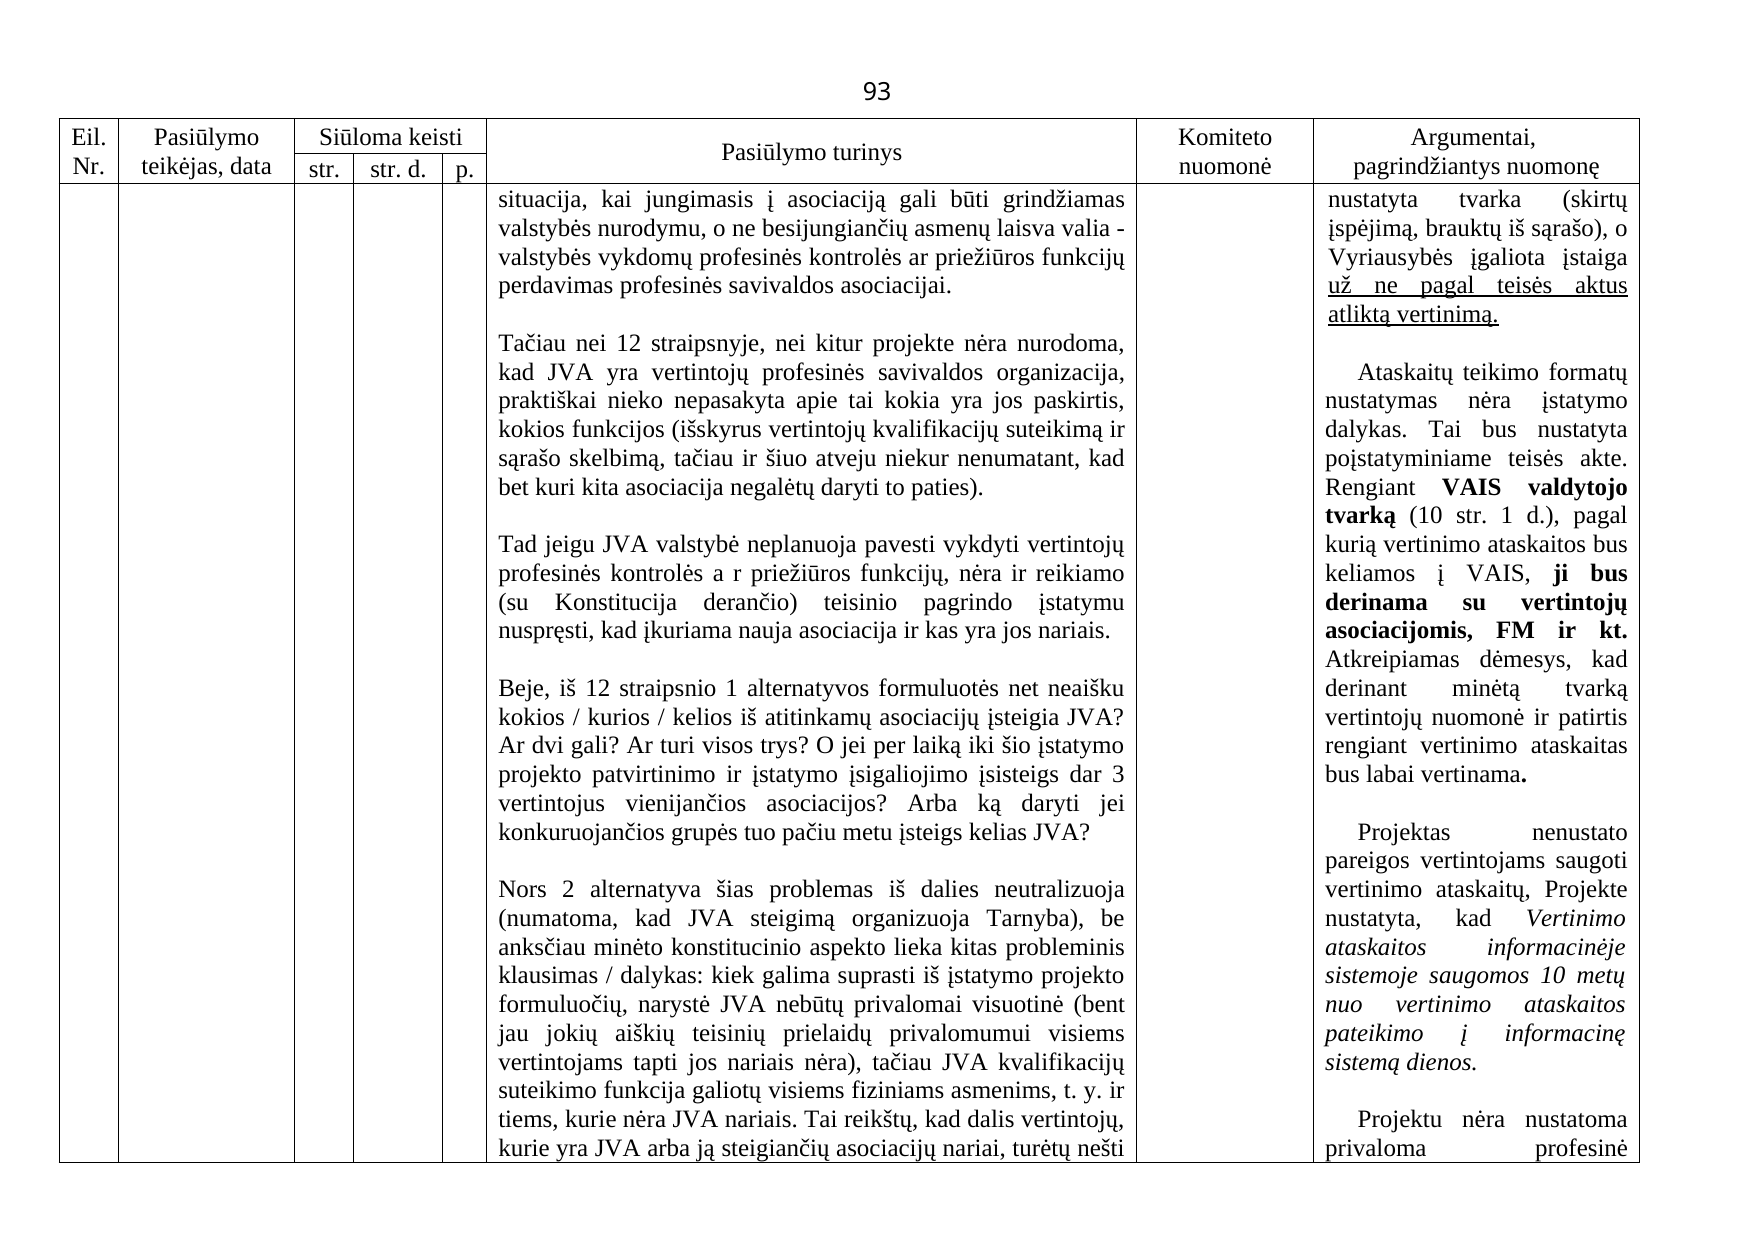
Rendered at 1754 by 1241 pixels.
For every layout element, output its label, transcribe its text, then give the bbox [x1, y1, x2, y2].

table_header Pasiūlymo turinys [487, 119, 1136, 183]
table_cell [119, 184, 294, 1162]
table_cell [60, 184, 118, 1162]
table_cell str. [295, 154, 353, 183]
table_cell [1137, 184, 1313, 1162]
table_cell [354, 184, 442, 1162]
table_cell [295, 184, 353, 1162]
table_header Komiteto nuomonė [1137, 119, 1313, 183]
table_cell str. d. [354, 154, 442, 183]
table_cell [443, 184, 486, 1162]
table_header Siūloma keisti [295, 119, 486, 153]
table_header Pasiūlymo teikėjas, data [119, 119, 294, 183]
table_header Eil. Nr. [60, 119, 118, 183]
table_cell nustatyta tvarka (skirtų įspėjimą, brauktų iš sąrašo), o Vyriausybės įgaliota įstaiga už ne pagal teisės aktus atliktą vertinimą. Ataskaitų teikimo formatų nustatymas nėra įstatymo dalykas. Tai bus nustatyta poįstatyminiame teisės akte. Rengiant VAIS valdytojo tvarką (10 str. 1 d.), pagal kurią vertinimo ataskaitos bus keliamos į VAIS, ji bus derinama su vertintojų asociacijomis, FM ir kt. Atkreipiamas dėmesys, kad derinant minėtą tvarką vertintojų nuomonė ir patirtis rengiant vertinimo ataskaitas bus labai vertinama. Projektas nenustato pareigos vertintojams saugoti vertinimo ataskaitų, Projekte nustatyta, kad Vertinimo ataskaitos informacinėje sistemoje saugomos 10 metų nuo vertinimo ataskaitos pateikimo į informacinę sistemą dienos. Projektu nėra nustatoma privaloma profesinė [1314, 184, 1639, 1162]
table_header Argumentai, pagrindžiantys nuomonę [1314, 119, 1639, 183]
table_cell situacija, kai jungimasis į asociaciją gali būti grindžiamas valstybės nurodymu, o ne besijungiančių asmenų laisva valia - valstybės vykdomų profesinės kontrolės ar priežiūros funkcijų perdavimas profesinės savivaldos asociacijai. Tačiau nei 12 straipsnyje, nei kitur projekte nėra nurodoma, kad JVA yra vertintojų profesinės savivaldos organizacija, praktiškai nieko nepasakyta apie tai kokia yra jos paskirtis, kokios funkcijos (išskyrus vertintojų kvalifikacijų suteikimą ir sąrašo skelbimą, tačiau ir šiuo atveju niekur nenumatant, kad bet kuri kita asociacija negalėtų daryti to paties). Tad jeigu JVA valstybė neplanuoja pavesti vykdyti vertintojų profesinės kontrolės a r priežiūros funkcijų, nėra ir reikiamo (su Konstitucija derančio) teisinio pagrindo įstatymu nuspręsti, kad įkuriama nauja asociacija ir kas yra jos nariais. Beje, iš 12 straipsnio 1 alternatyvos formuluotės net neaišku kokios / kurios / kelios iš atitinkamų asociacijų įsteigia JVA? Ar dvi gali? Ar turi visos trys? O jei per laiką iki šio įstatymo projekto patvirtinimo ir įstatymo įsigaliojimo įsisteigs dar 3 vertintojus vienijančios asociacijos? Arba ką daryti jei konkuruojančios grupės tuo pačiu metu įsteigs kelias JVA? Nors 2 alternatyva šias problemas iš dalies neutralizuoja (numatoma, kad JVA steigimą organizuoja Tarnyba), be anksčiau minėto konstitucinio aspekto lieka kitas probleminis klausimas / dalykas: kiek galima suprasti iš įstatymo projekto formuluočių, narystė JVA nebūtų privalomai visuotinė (bent jau jokių aiškių teisinių prielaidų privalomumui visiems vertintojams tapti jos nariais nėra), tačiau JVA kvalifikacijų suteikimo funkcija galiotų visiems fiziniams asmenims, t. y. ir tiems, kurie nėra JVA nariais. Tai reikštų, kad dalis vertintojų, kurie yra JVA arba ją steigiančių asociacijų nariai, turėtų nešti [487, 184, 1136, 1162]
table_cell p. [443, 154, 486, 183]
